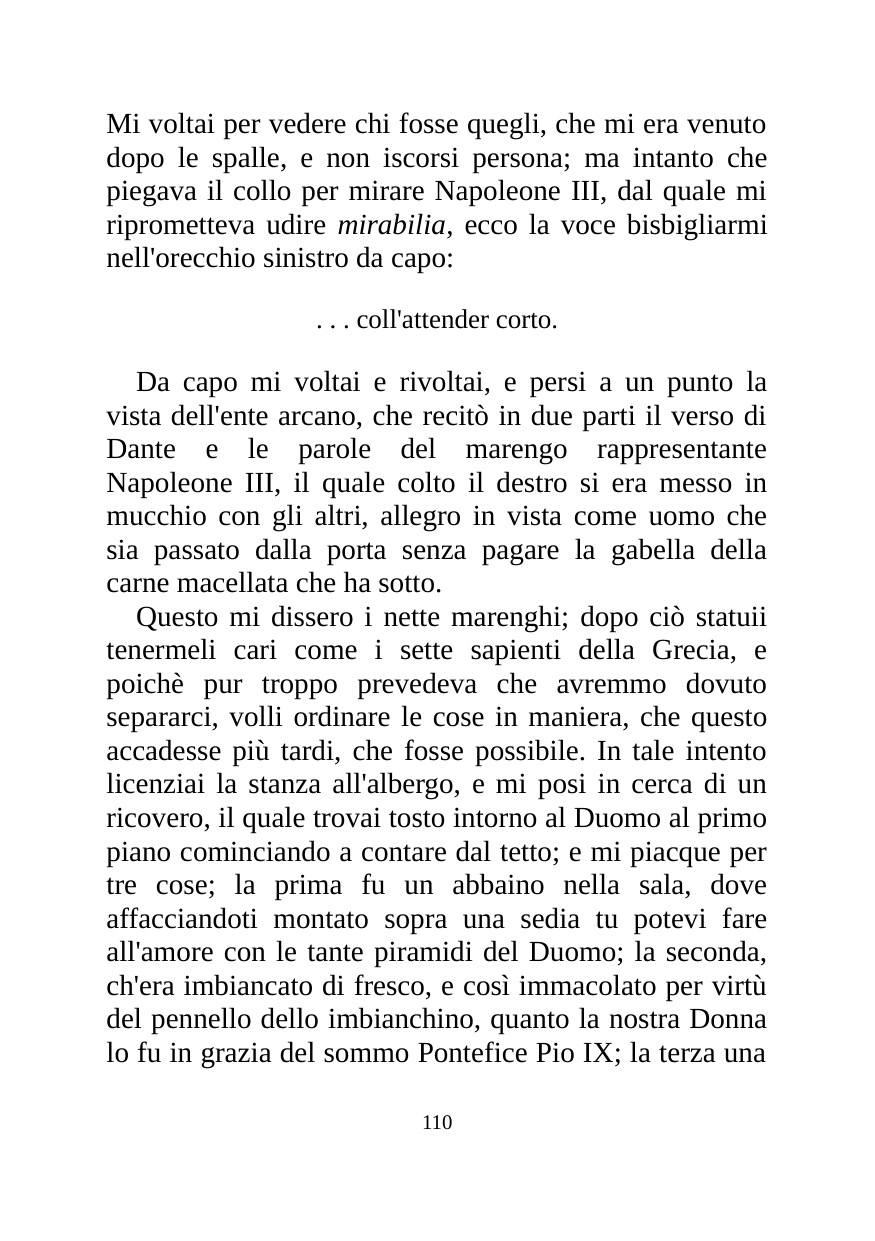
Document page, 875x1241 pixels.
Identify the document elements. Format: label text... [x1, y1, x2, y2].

text Mi voltai per vedere chi fosse quegli, che mi era venuto dopo le spalle, e non iscorsi persona; ma intanto che piegava il collo per mirare Napoleone III, dal quale mi riprometteva udire mirabilia, ecco la voce bisbigliarmi nell'orecchio sinistro da capo: [106, 106, 768, 274]
text . . . coll'attender corto. [106, 303, 768, 334]
text Da capo mi voltai e rivoltai, e persi a un punto la vista dell'ente arcano, che recitò in due parti il verso di Dante e le parole del marengo rappresentante Napoleone III, il quale colto il destro si era messo in mucchio con gli altri, allegro in vista come uomo che sia passato dalla porta senza pagare la gabella della carne macellata che ha sotto. [106, 364, 768, 599]
text Questo mi dissero i nette marenghi; dopo ciò statuii tenermeli cari come i sette sapienti della Grecia, e poichè pur troppo prevedeva che avremmo dovuto separarci, volli ordinare le cose in maniera, che questo accadesse più tardi, che fosse possibile. In tale intento licenziai la stanza all'albergo, e mi posi in cerca di un ricovero, il quale trovai tosto intorno al Duomo al primo piano cominciando a contare dal tetto; e mi piacque per tre cose; la prima fu un abbaino nella sala, dove affacciandoti montato sopra una sedia tu potevi fare all'amore con le tante piramidi del Duomo; la seconda, ch'era imbiancato di fresco, e così immacolato per virtù del pennello dello imbianchino, quanto la nostra Donna lo fu in grazia del sommo Pontefice Pio IX; la terza una [106, 599, 768, 1068]
